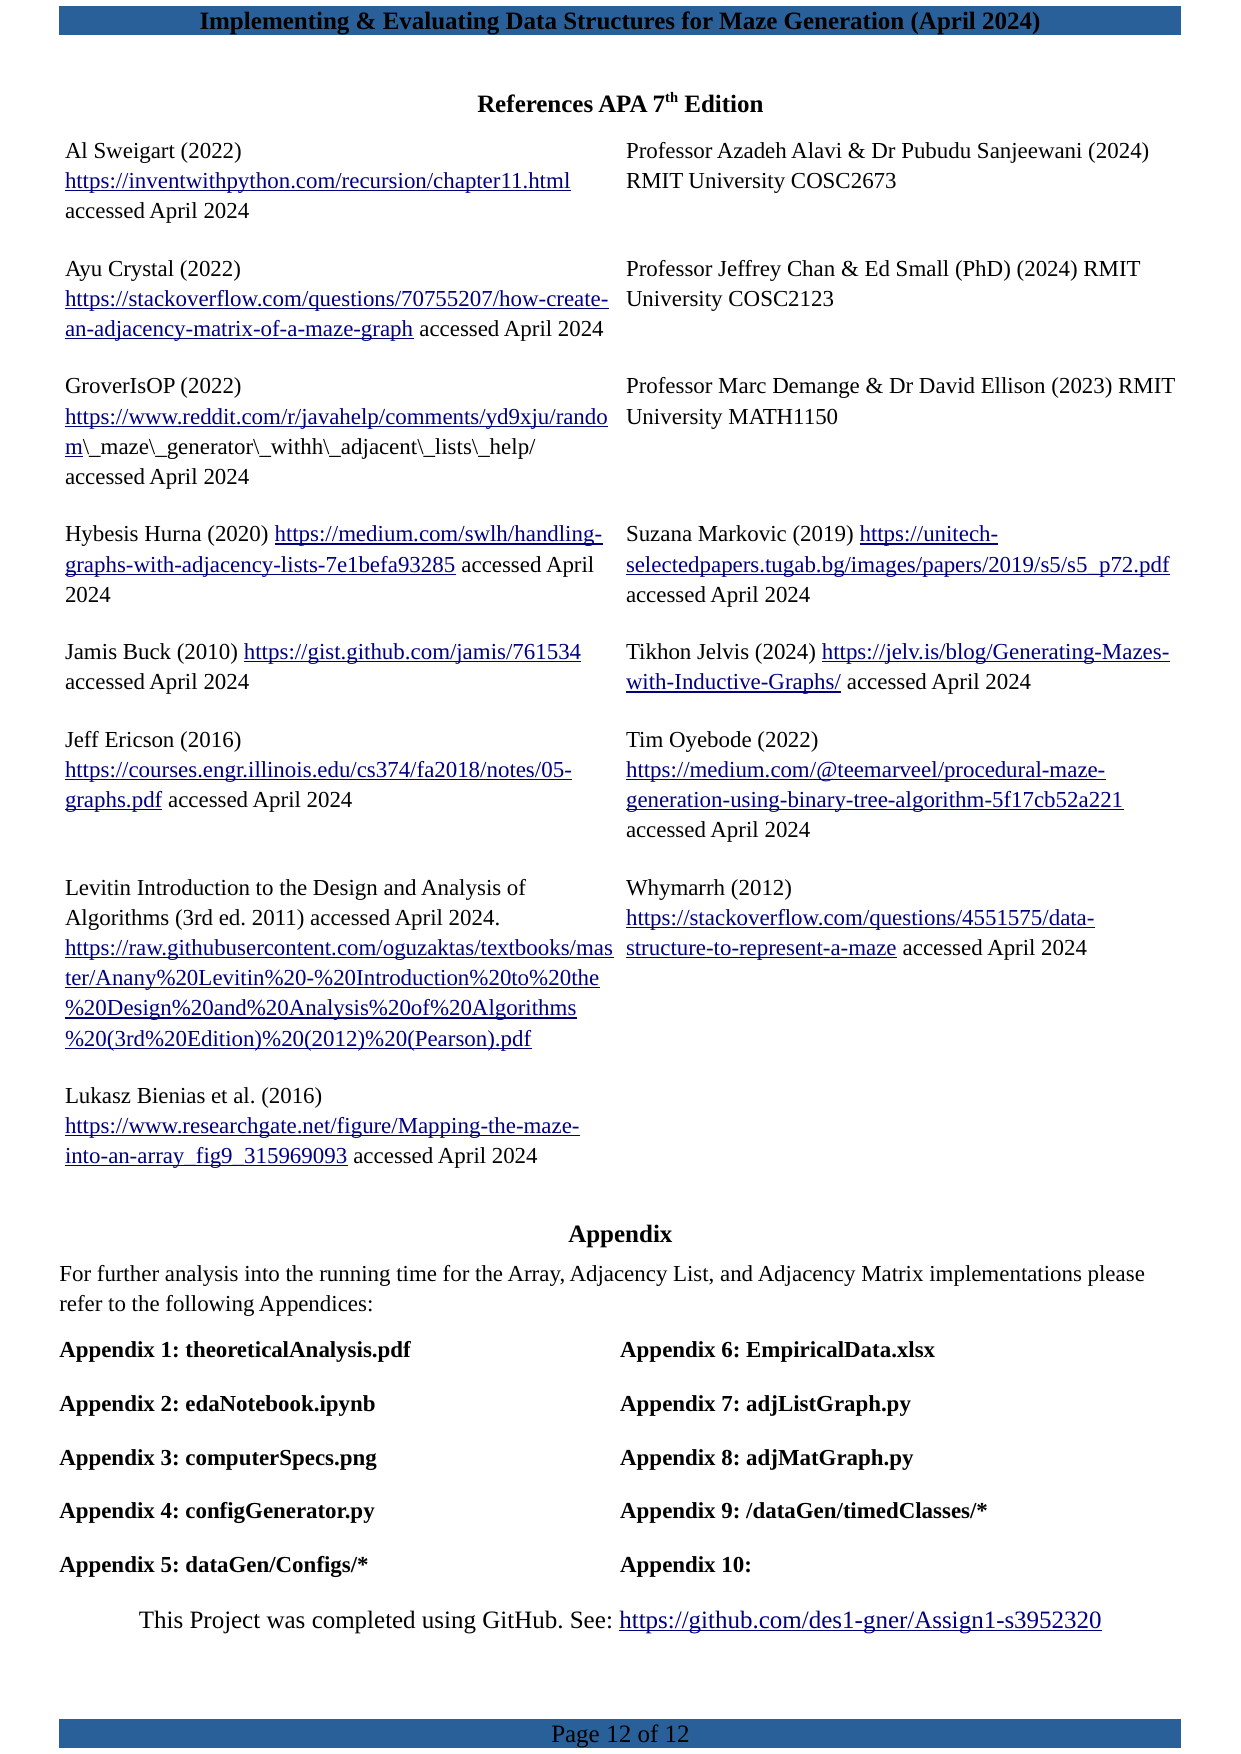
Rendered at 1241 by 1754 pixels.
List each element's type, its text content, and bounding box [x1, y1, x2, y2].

table_header Appendix 1: theoreticalAnalysis.pdf [60, 1336, 619, 1389]
table_cell [621, 1076, 1181, 1193]
table_cell Levitin Introduction to the Design and Analysis of Algorithms (3rd ed. 2011) accessed April 2024. https://raw.githubusercontent.com/oguzaktas/textbooks/master/Anany%20Levitin%20-%20Introduction%20to%20the%20Design%20and%20Analysis%20of%20Algorithms%20(3rd%20Edition)%20(2012)%20(Pearson).pdf [60, 868, 619, 1075]
table_cell Appendix 10: [621, 1551, 1181, 1604]
table_cell Ayu Crystal (2022) https://stackoverflow.com/questions/70755207/how-create-an-adjacency-matrix-of-a-maze-graph accessed April 2024 [60, 249, 619, 366]
table_header Professor Azadeh Alavi & Dr Pubudu Sanjeewani (2024) RMIT University COSC2673 [621, 131, 1181, 248]
table_cell Appendix 7: adjListGraph.py [621, 1390, 1181, 1443]
table_cell Jeff Ericson (2016) https://courses.engr.illinois.edu/cs374/fa2018/notes/05-graphs.pdf accessed April 2024 [60, 720, 619, 867]
table_cell Suzana Markovic (2019) https://unitech-selectedpapers.tugab.bg/images/papers/2019/s5/s5_p72.pdf accessed April 2024 [621, 515, 1181, 631]
table_cell Appendix 5: dataGen/Configs/* [60, 1551, 619, 1604]
table_cell Lukasz Bienias et al. (2016) https://www.researchgate.net/figure/Mapping-the-maze-into-an-array_fig9_315969093 accessed April 2024 [60, 1076, 619, 1193]
table_cell Jamis Buck (2010) https://gist.github.com/jamis/761534 accessed April 2024 [60, 633, 619, 719]
table_cell Tikhon Jelvis (2024) https://jelv.is/blog/Generating-Mazes-with-Inductive-Graphs/ accessed April 2024 [621, 633, 1181, 719]
table_cell Appendix 4: configGenerator.py [60, 1498, 619, 1550]
table_cell Appendix 3: computerSpecs.png [60, 1444, 619, 1496]
table_header Al Sweigart (2022) https://inventwithpython.com/recursion/chapter11.html accessed April 2024 [60, 131, 619, 248]
table_cell Professor Marc Demange & Dr David Ellison (2023) RMIT University MATH1150 [621, 367, 1181, 514]
table_cell Appendix 2: edaNotebook.ipynb [60, 1390, 619, 1443]
table_cell GroverIsOP (2022) https://www.reddit.com/r/javahelp/comments/yd9xju/random\_maze\_generator\_withh\_adjacent\_lists\_help/ accessed April 2024 [60, 367, 619, 514]
text For further analysis into the running time for the Array, Adjacency List, and Adjacency Matrix implementations please refer to the following Appendices: [59, 1260, 1181, 1317]
subtitle Appendix [59, 1219, 1181, 1248]
subtitle References APA 7th Edition [59, 89, 1181, 118]
table_cell Hybesis Hurna (2020) https://medium.com/swlh/handling-graphs-with-adjacency-lists-7e1befa93285 accessed April 2024 [60, 515, 619, 631]
table_cell Professor Jeffrey Chan & Ed Small (PhD) (2024) RMIT University COSC2123 [621, 249, 1181, 366]
table_cell Appendix 8: adjMatGraph.py [621, 1444, 1181, 1496]
table_cell Appendix 9: /dataGen/timedClasses/* [621, 1498, 1181, 1550]
table_cell Whymarrh (2012) https://stackoverflow.com/questions/4551575/data-structure-to-represent-a-maze accessed April 2024 [621, 868, 1181, 1075]
table_cell Tim Oyebode (2022) https://medium.com/@teemarveel/procedural-maze-generation-using-binary-tree-algorithm-5f17cb52a221 accessed April 2024 [621, 720, 1181, 867]
table_header Appendix 6: EmpiricalData.xlsx [621, 1336, 1181, 1389]
text This Project was completed using GitHub. See: https://github.com/des1-gner/Assign1-s3952320 [59, 1605, 1181, 1634]
